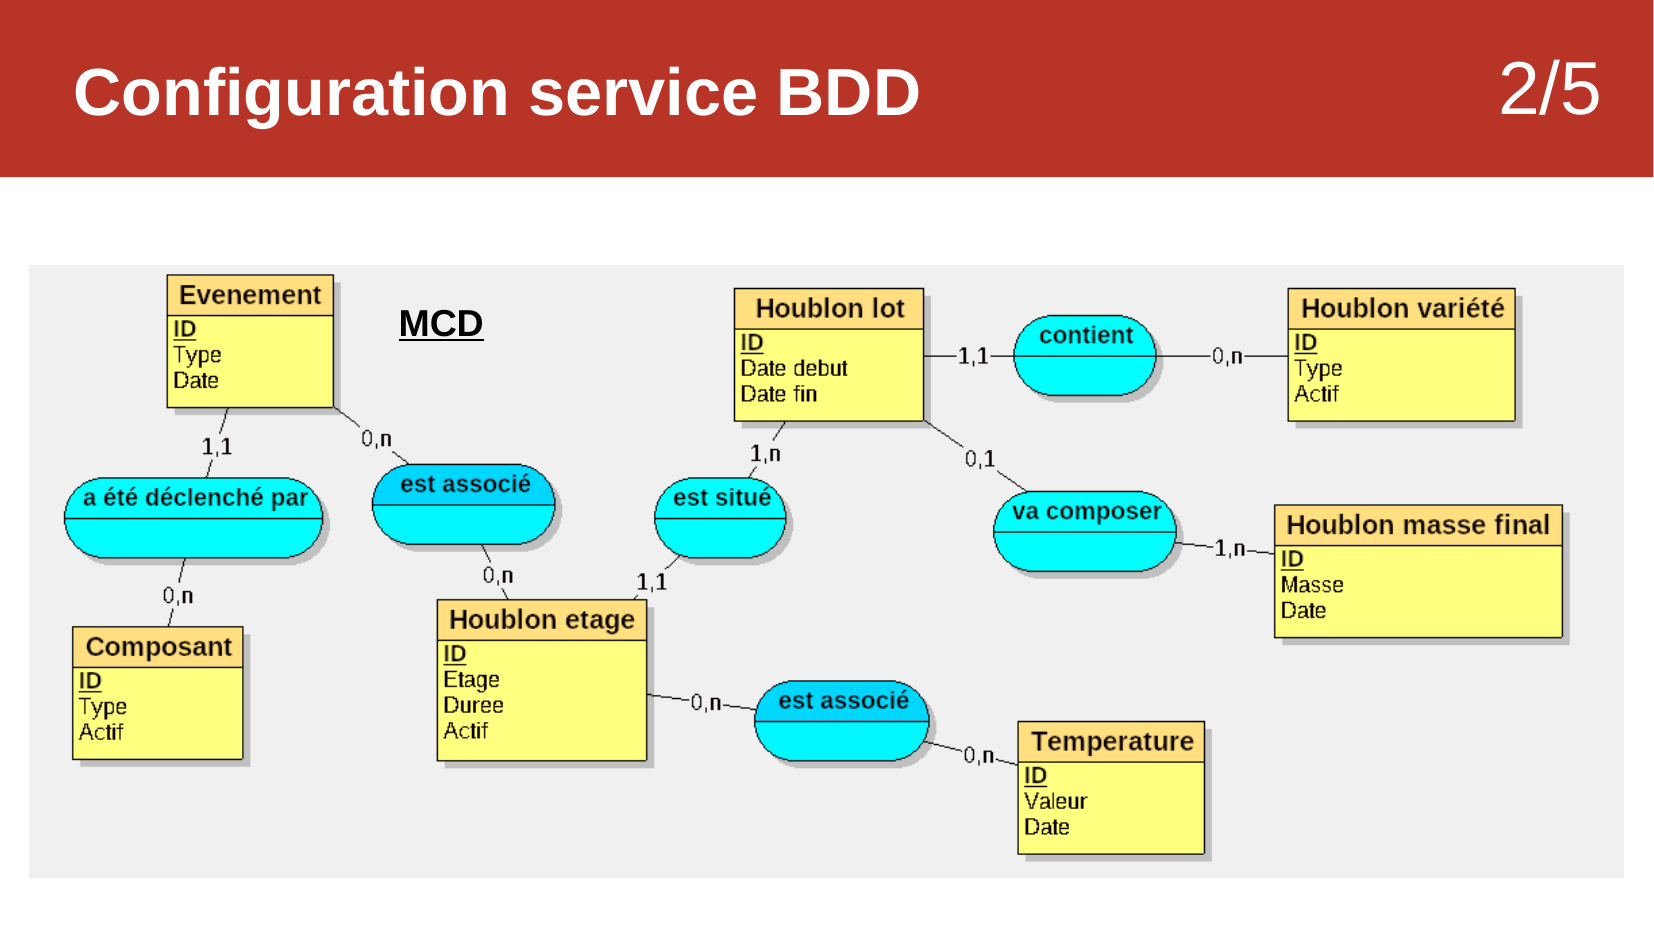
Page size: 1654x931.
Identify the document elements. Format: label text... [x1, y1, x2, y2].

text_box Configuration service BDD [59, 47, 945, 138]
picture [29, 265, 1624, 878]
text_box [0, 0, 1476, 178]
text_box 2/5 [1476, 0, 1625, 178]
text_box [1625, 0, 1654, 178]
text_box MCD [383, 295, 591, 355]
